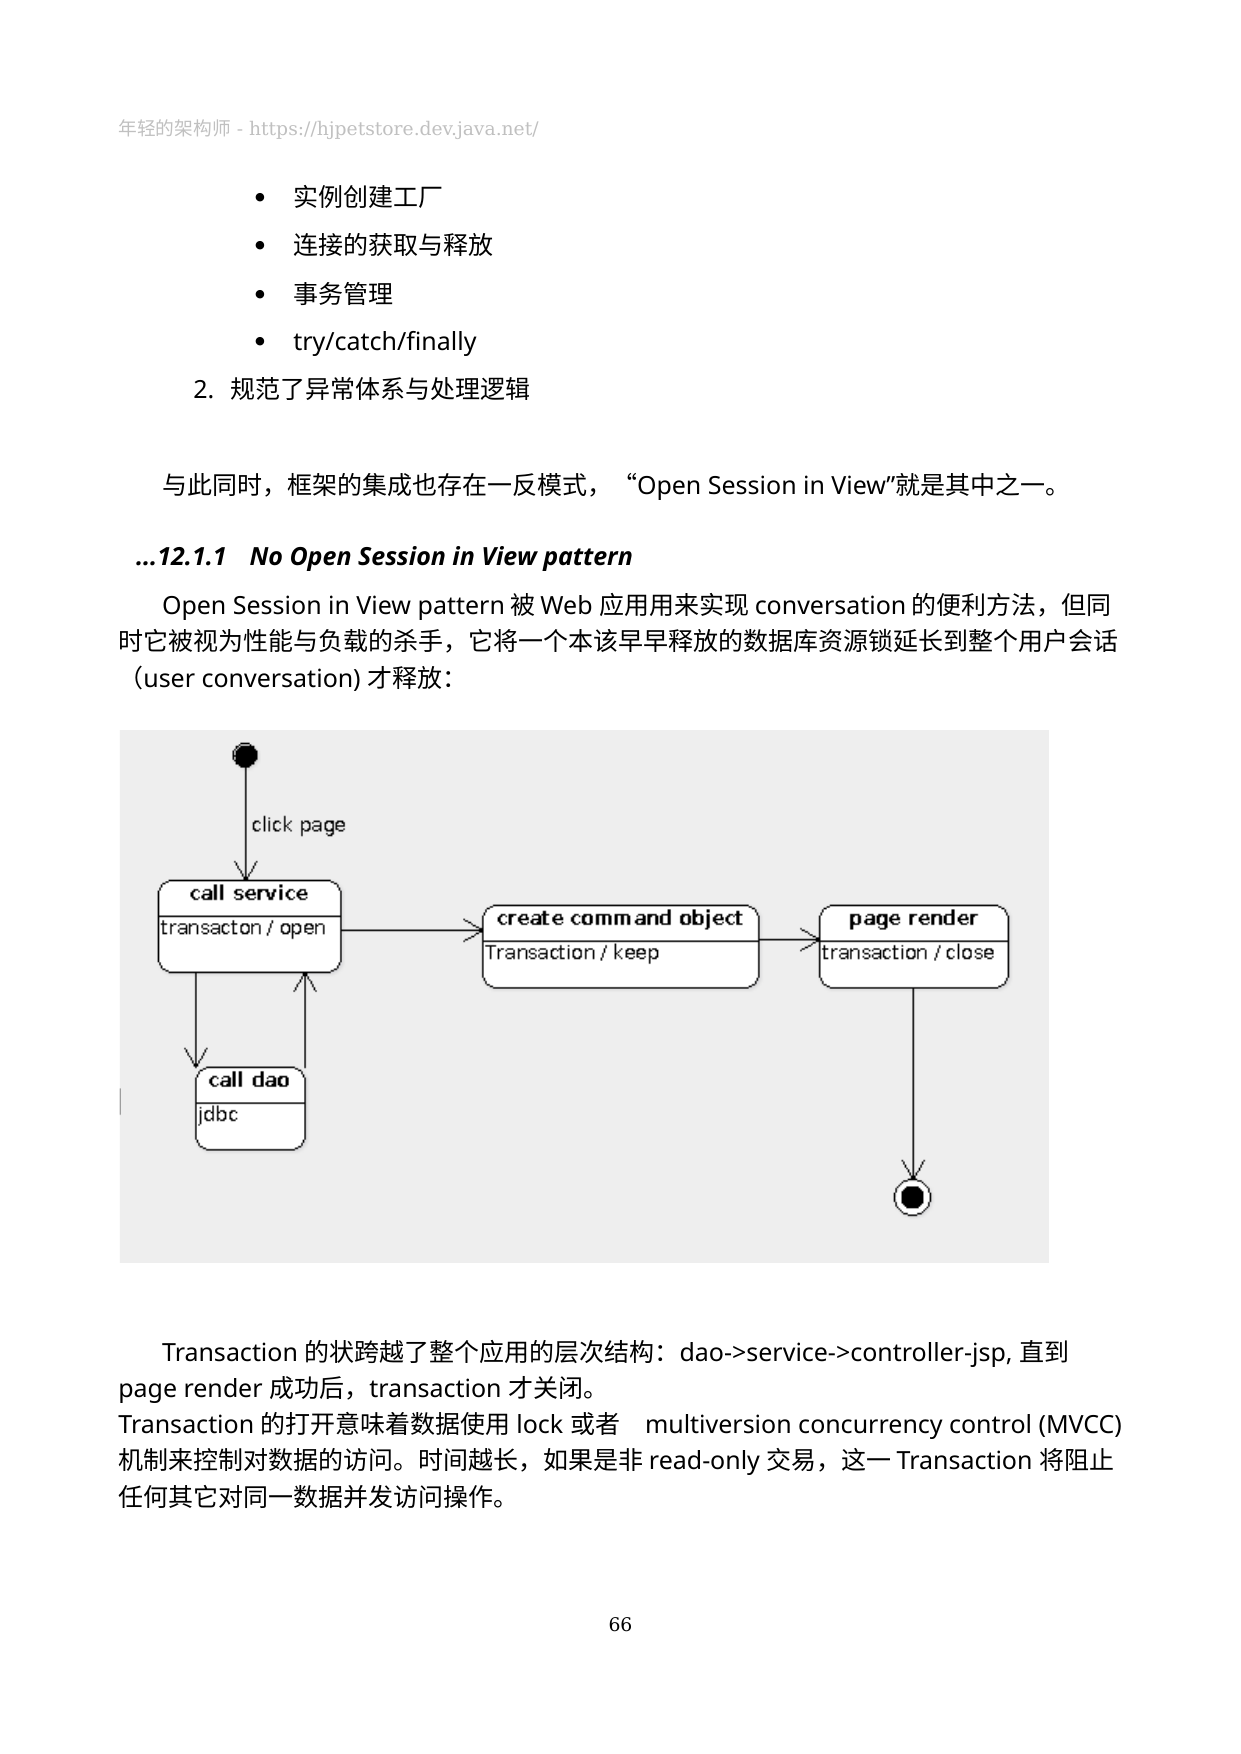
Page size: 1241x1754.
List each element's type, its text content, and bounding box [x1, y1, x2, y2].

picture [119, 730, 1049, 1263]
text Transaction 的状跨越了整个应用的层次结构：dao->service->controller-jsp, 直到page render 成功后，transaction 才关闭。 [118, 1332, 1122, 1404]
text 与此同时，框架的集成也存在一反模式，“Open Session in View”就是其中之一。 [118, 465, 1122, 501]
text Transaction 的打开意味着数据使用 lock 或者 multiversion concurrency control (MVCC) 机制来控制对数据的访问。时间越长，如果是非 read-only 交易，这一Transaction 将阻止任何其它对同一数据并发访问操作。 [118, 1404, 1122, 1513]
subtitle No Open Session in View pattern [136, 539, 1122, 573]
list 实例创建工厂 [256, 177, 1122, 213]
list 连接的获取与释放 [256, 226, 1122, 262]
text Open Session in View pattern被Web 应用用来实现 conversation的便利方法，但同时它被视为性能与负载的杀手，它将一个本该早早释放的数据库资源锁延长到整个用户会话（user conversation) 才释放： [118, 586, 1122, 694]
list try/catch/finally [256, 323, 1122, 357]
list 规范了异常体系与处理逻辑 [193, 370, 1122, 406]
list 事务管理 [256, 274, 1122, 311]
